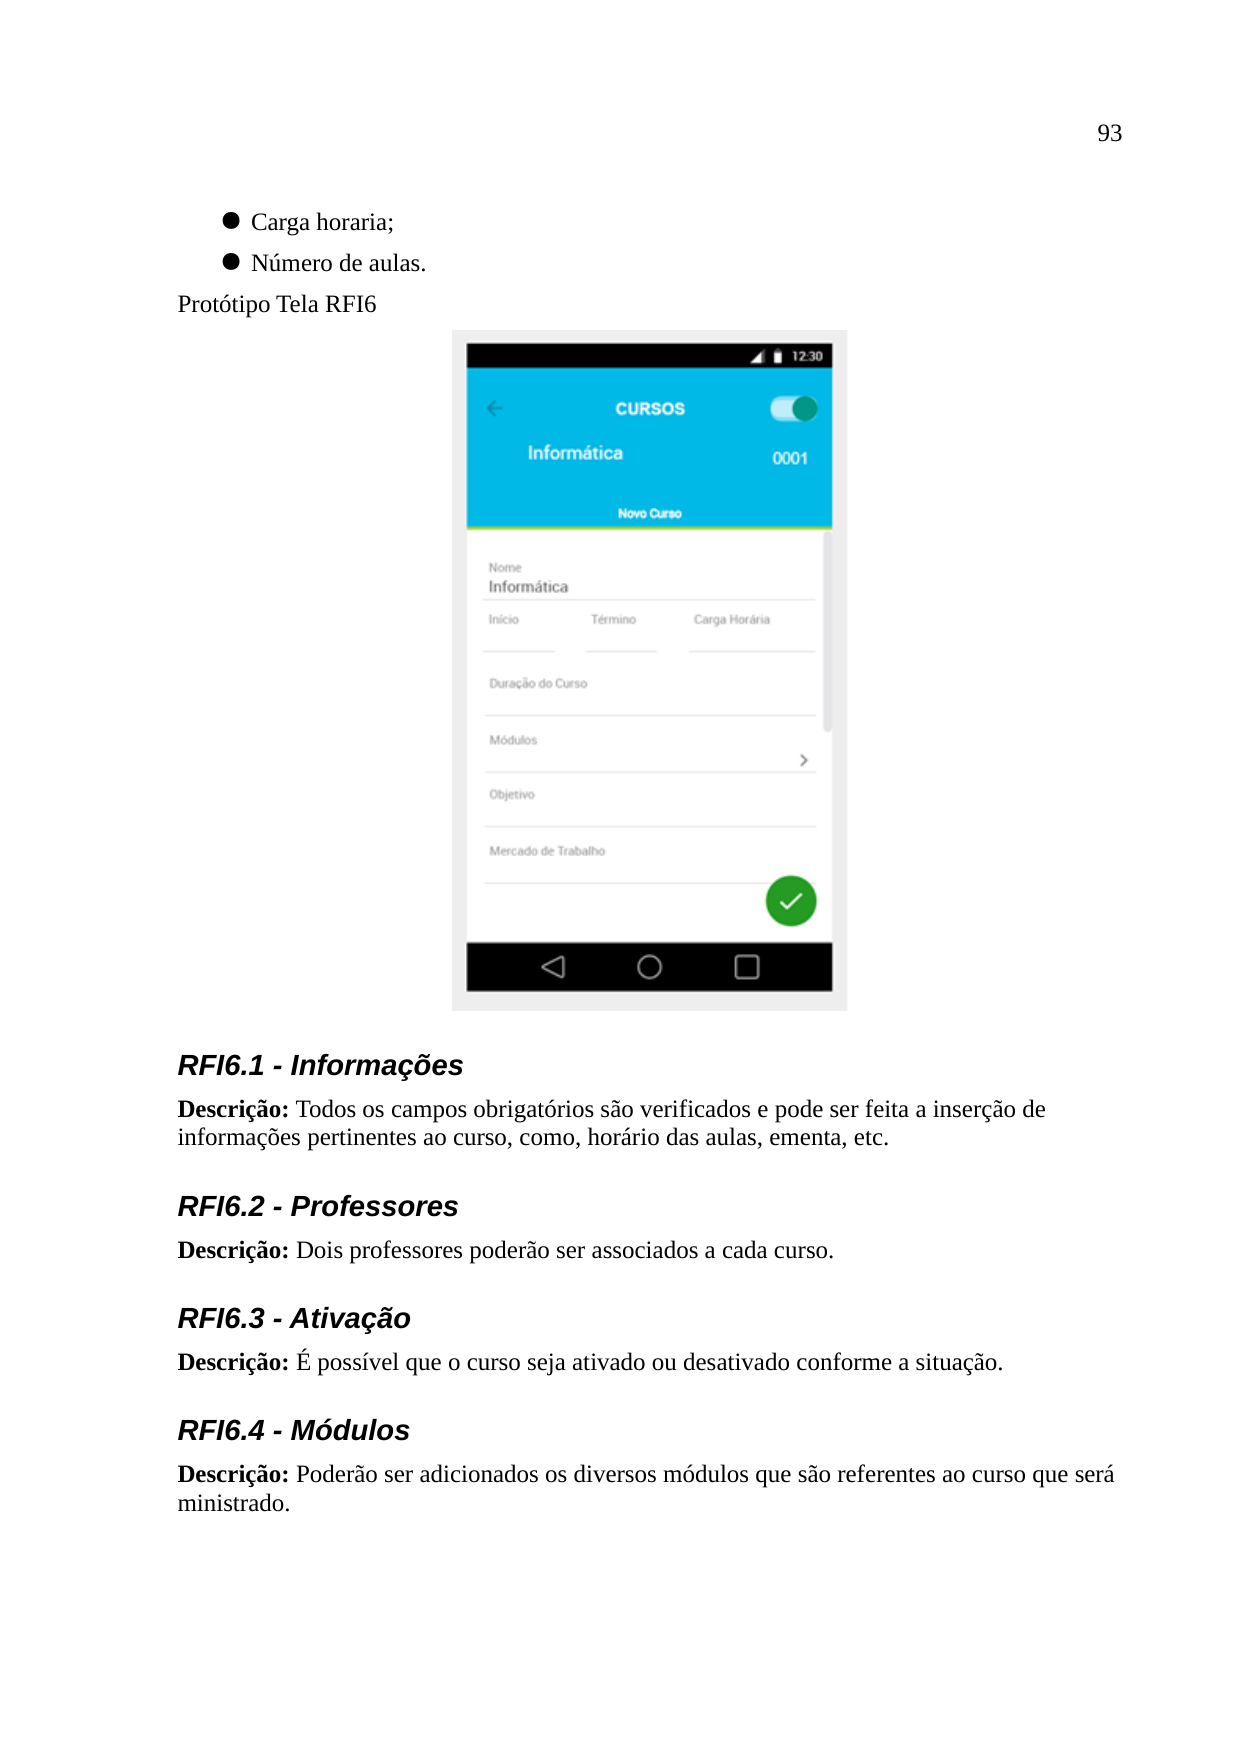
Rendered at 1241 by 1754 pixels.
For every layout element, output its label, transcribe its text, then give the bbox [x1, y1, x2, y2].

subtitle RFI6.1 - Informações [177, 1048, 1122, 1081]
text Descrição: Todos os campos obrigatórios são verificados e pode ser feita a inserção de informações pertinentes ao curso, como, horário das aulas, ementa, etc. [177, 1094, 1122, 1151]
subtitle RFI6.2 - Professores [177, 1189, 1122, 1222]
text Descrição: É possível que o curso seja ativado ou desativado conforme a situação. [177, 1347, 1122, 1376]
text Descrição: Dois professores poderão ser associados a cada curso. [177, 1235, 1122, 1263]
subtitle RFI6.3 - Ativação [177, 1301, 1122, 1334]
list Carga horaria; [221, 207, 1122, 235]
text Protótipo Tela RFI6 [177, 289, 1122, 318]
picture [452, 330, 848, 1011]
subtitle RFI6.4 - Módulos [177, 1413, 1122, 1447]
list Número de aulas. [221, 248, 1122, 277]
text Descrição: Poderão ser adicionados os diversos módulos que são referentes ao curso que será ministrado. [177, 1459, 1122, 1517]
